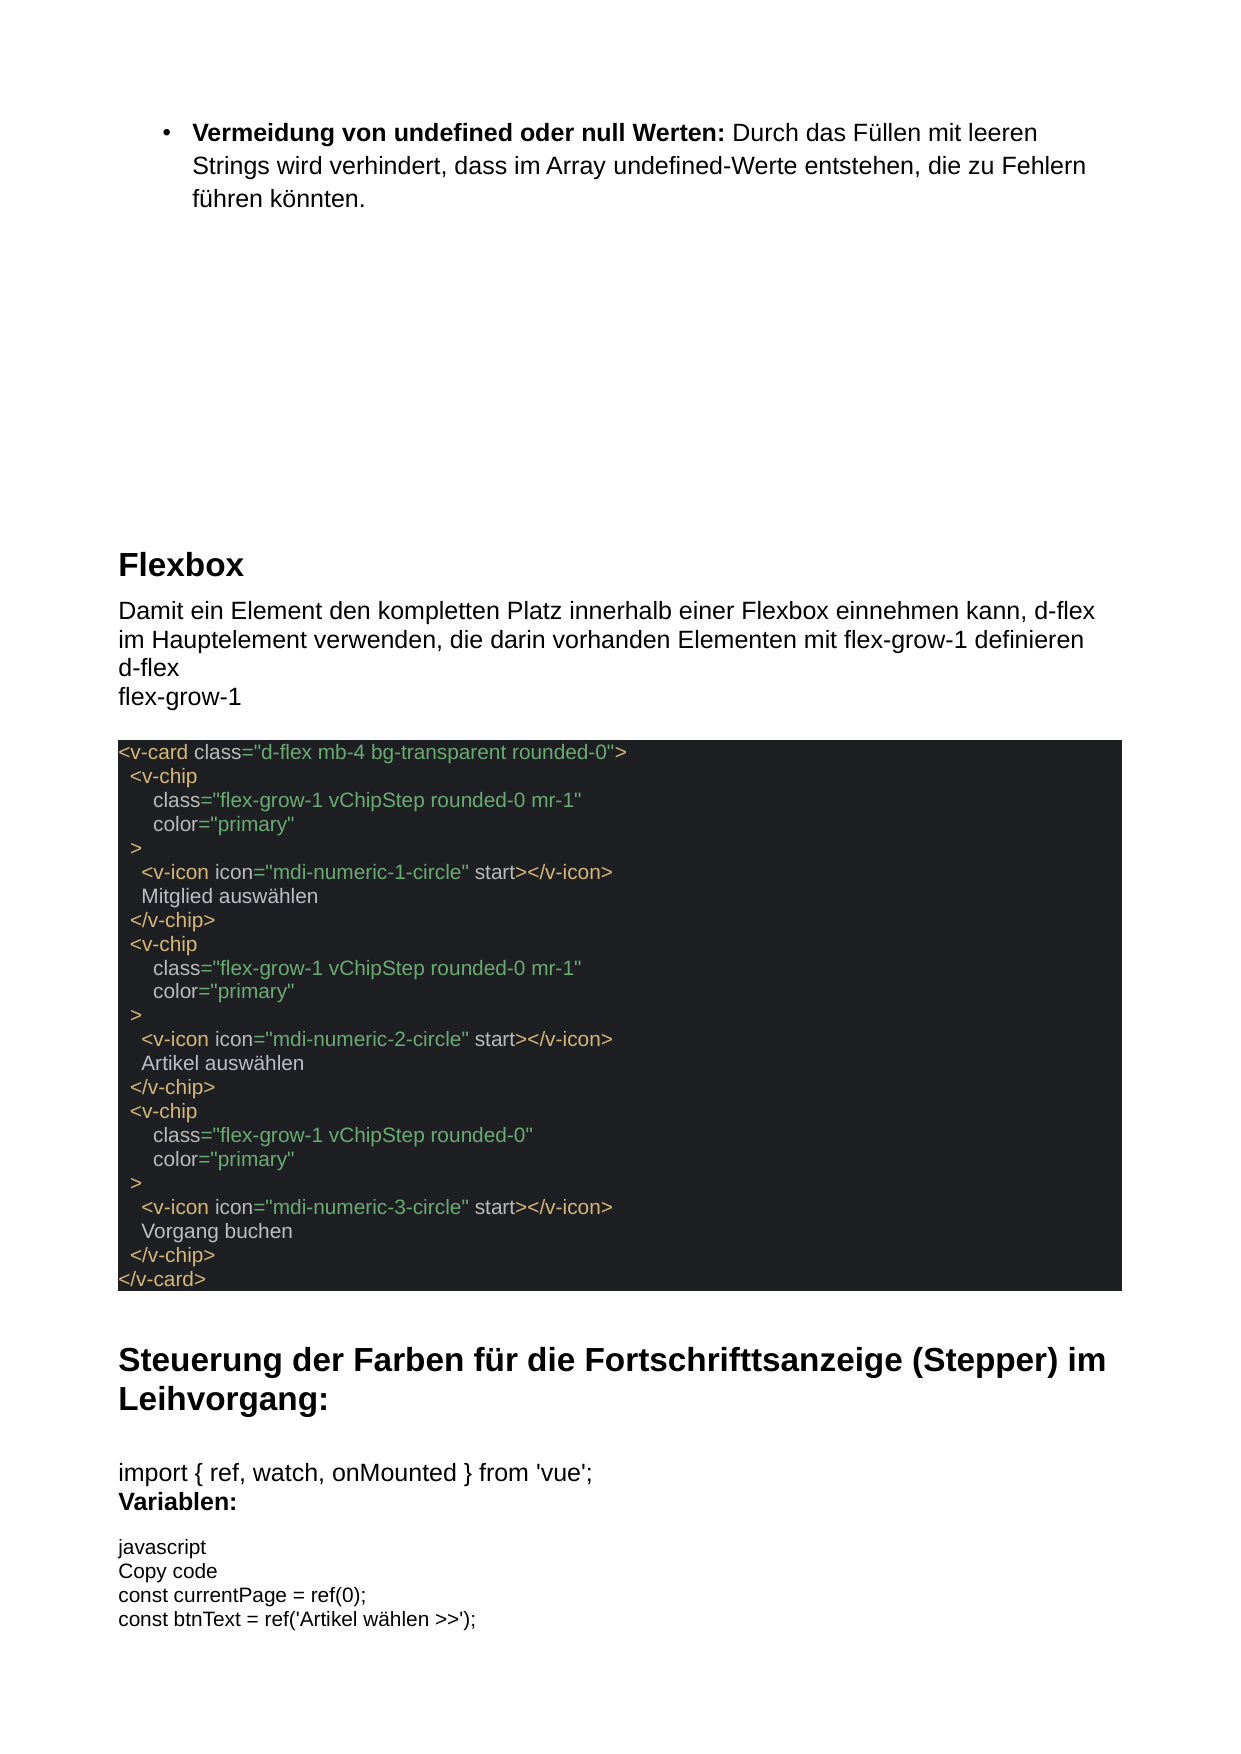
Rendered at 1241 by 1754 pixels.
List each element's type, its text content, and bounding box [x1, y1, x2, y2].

text javascript [118, 1535, 1122, 1559]
text const btnText = ref('Artikel wählen >>'); [118, 1607, 1122, 1631]
text flex-grow-1 [118, 682, 1122, 711]
subtitle Flexbox [118, 545, 1122, 583]
text <v-card class="d-flex mb-4 bg-transparent rounded-0"> <v-chip class="flex-grow-1 vChipStep rounded-0 mr-1" color="primary" > <v-icon icon="mdi-numeric-1-circle" start></v-icon> Mitglied auswählen </v-chip> <v-chip class="flex-grow-1 vChipStep rounded-0 mr-1" color="primary" > <v-icon icon="mdi-numeric-2-circle" start></v-icon> Artikel auswählen </v-chip> <v-chip class="flex-grow-1 vChipStep rounded-0" color="primary" > <v-icon icon="mdi-numeric-3-circle" start></v-icon> Vorgang buchen </v-chip> </v-card> [118, 740, 1122, 1291]
text const currentPage = ref(0); [118, 1583, 1122, 1607]
list Vermeidung von undefined oder null Werten: Durch das Füllen mit leeren Strings wird verhindert, dass im Array undefined-Werte entstehen, die zu Fehlern führen könnten. [162, 118, 1122, 213]
text Damit ein Element den kompletten Platz innerhalb einer Flexbox einnehmen kann, d-flex im Hauptelement verwenden, die darin vorhanden Elementen mit flex-grow-1 definieren [118, 596, 1122, 653]
subtitle Steuerung der Farben für die Fortschrifttsanzeige (Stepper) im Leihvorgang: [118, 1340, 1122, 1417]
text import { ref, watch, onMounted } from 'vue'; [118, 1458, 1122, 1487]
text d-flex [118, 653, 1122, 682]
text Variablen: [118, 1487, 1122, 1516]
text Copy code [118, 1559, 1122, 1583]
